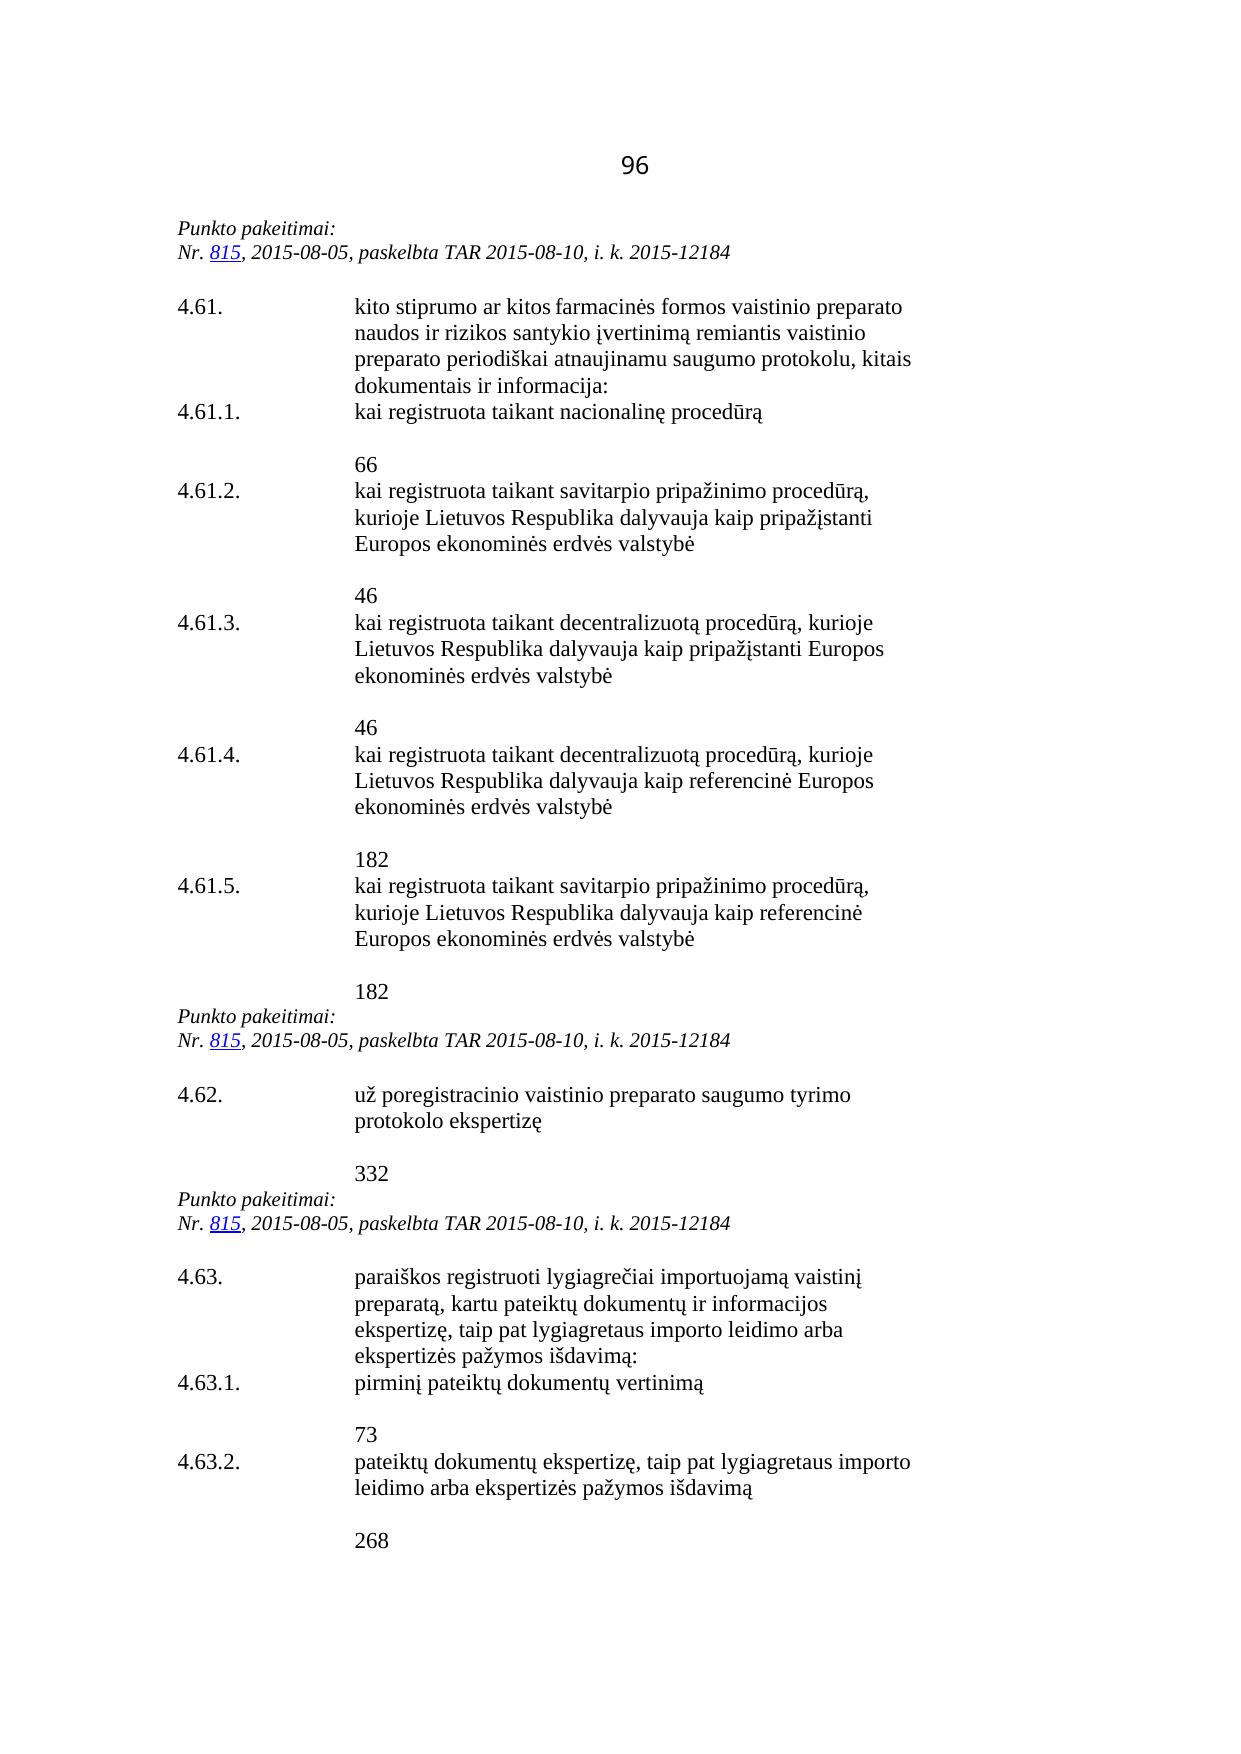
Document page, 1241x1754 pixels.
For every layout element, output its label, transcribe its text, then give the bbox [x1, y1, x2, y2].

text Nr. 815, 2015-08-05, paskelbta TAR 2015-08-10, i. k. 2015-12184 [177, 1211, 1093, 1235]
text 4.63.2. pateiktų dokumentų ekspertizę, taip pat lygiagretaus importo [177, 1448, 945, 1474]
text kurioje Lietuvos Respublika dalyvauja kaip referencinė [354, 899, 945, 925]
text preparato periodiškai atnaujinamu saugumo protokolu, kitais [354, 345, 945, 372]
text 4.63.1. pirminį pateiktų dokumentų vertinimą 73 [177, 1369, 945, 1448]
text kurioje Lietuvos Respublika dalyvauja kaip pripažįstanti [354, 503, 945, 530]
text 4.61.4. kai registruota taikant decentralizuotą procedūrą, kurioje [177, 741, 945, 767]
text 4.61.2. kai registruota taikant savitarpio pripažinimo procedūrą, [177, 477, 945, 503]
text Lietuvos Respublika dalyvauja kaip pripažįstanti Europos [354, 635, 945, 662]
text ekonominės erdvės valstybė 46 [354, 662, 945, 741]
text Punkto pakeitimai: [177, 1004, 1093, 1028]
text 4.61. kito stiprumo ar kitos farmacinės formos vaistinio preparato [177, 293, 945, 319]
text dokumentais ir informacija: [354, 372, 945, 398]
text ekspertizės pažymos išdavimą: [354, 1342, 945, 1369]
text 4.61.3. kai registruota taikant decentralizuotą procedūrą, kurioje [177, 609, 945, 635]
text naudos ir rizikos santykio įvertinimą remiantis vaistinio [354, 319, 945, 345]
text Lietuvos Respublika dalyvauja kaip referencinė Europos [354, 767, 945, 793]
text ekonominės erdvės valstybė 182 [354, 793, 945, 872]
text Nr. 815, 2015-08-05, paskelbta TAR 2015-08-10, i. k. 2015-12184 [177, 240, 1093, 264]
text 4.62. už poregistracinio vaistinio preparato saugumo tyrimo [177, 1081, 945, 1107]
text Punkto pakeitimai: [177, 1187, 1093, 1211]
text Nr. 815, 2015-08-05, paskelbta TAR 2015-08-10, i. k. 2015-12184 [177, 1028, 1093, 1052]
text protokolo ekspertizę 332 [354, 1107, 945, 1187]
text 4.61.5. kai registruota taikant savitarpio pripažinimo procedūrą, [177, 872, 945, 899]
text leidimo arba ekspertizės pažymos išdavimą 268 [354, 1474, 945, 1553]
text Europos ekonominės erdvės valstybė 182 [354, 925, 945, 1004]
text ekspertizę, taip pat lygiagretaus importo leidimo arba [354, 1316, 945, 1342]
text preparatą, kartu pateiktų dokumentų ir informacijos [354, 1290, 945, 1316]
text 4.61.1. kai registruota taikant nacionalinę procedūrą 66 [177, 398, 945, 477]
text Punkto pakeitimai: [177, 216, 1093, 240]
text 4.63. paraiškos registruoti lygiagrečiai importuojamą vaistinį [177, 1263, 945, 1290]
text Europos ekonominės erdvės valstybė 46 [354, 530, 945, 609]
